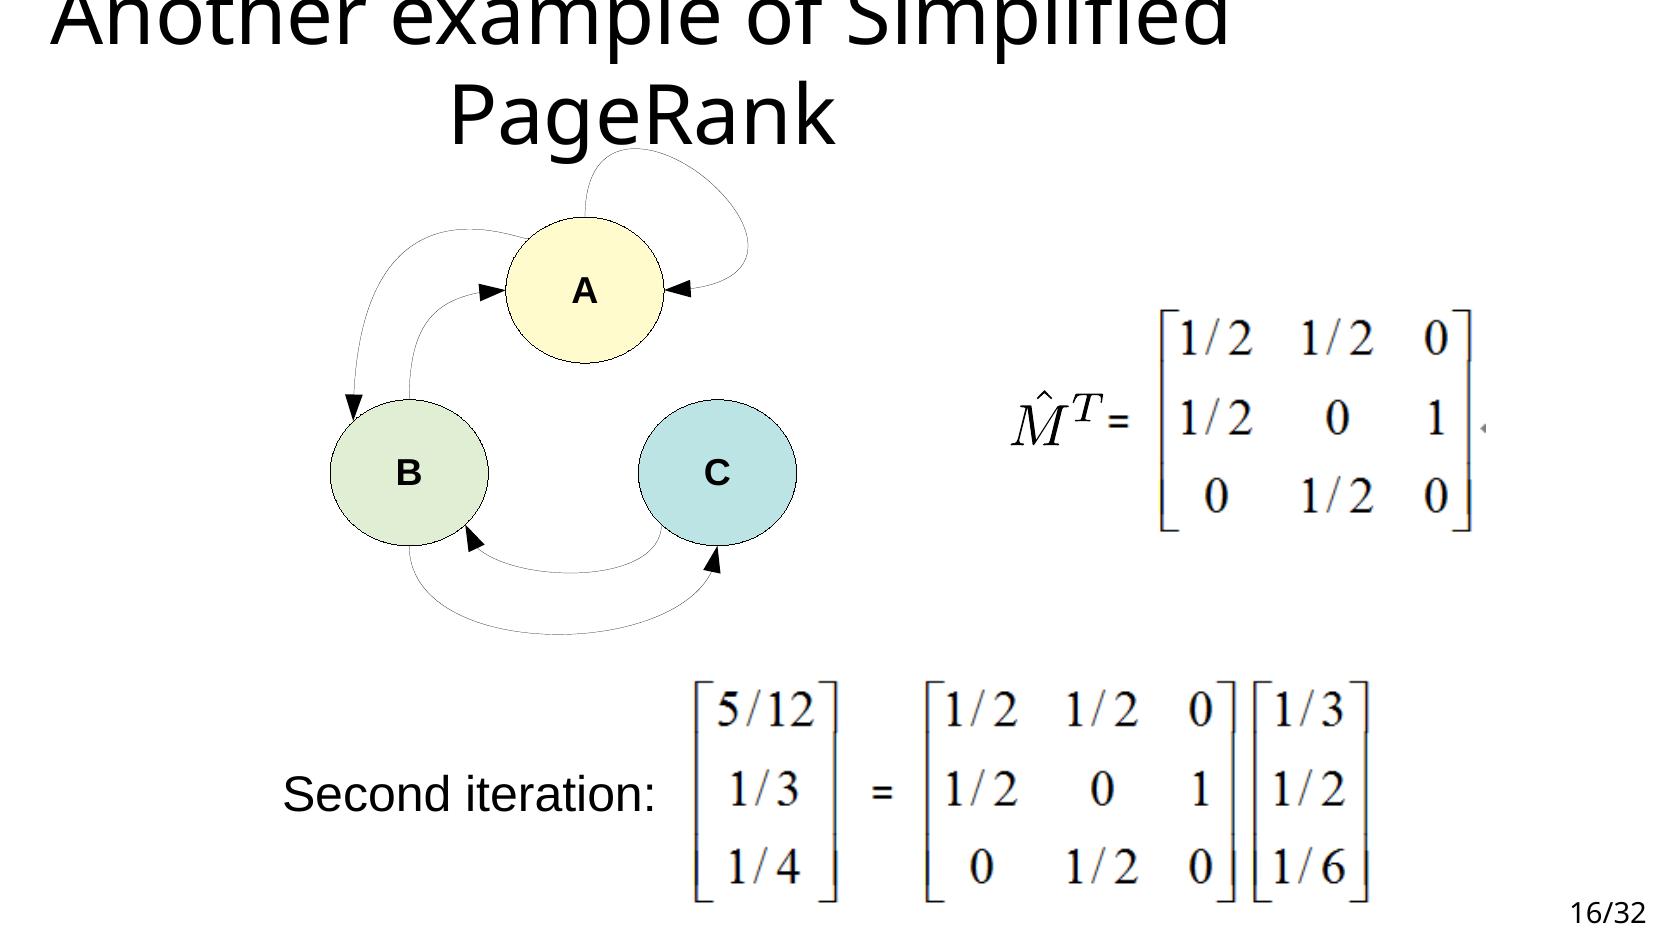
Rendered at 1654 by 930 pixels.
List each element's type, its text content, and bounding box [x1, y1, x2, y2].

text_box C [638, 399, 797, 546]
text_box A [505, 217, 665, 364]
text_box B [330, 399, 489, 546]
picture [1038, 284, 1486, 558]
text_box [1008, 390, 1105, 446]
picture [678, 659, 1390, 927]
title Another example of Simplified PageRank [0, 1, 1653, 120]
text_box Second iteration: [267, 754, 973, 830]
